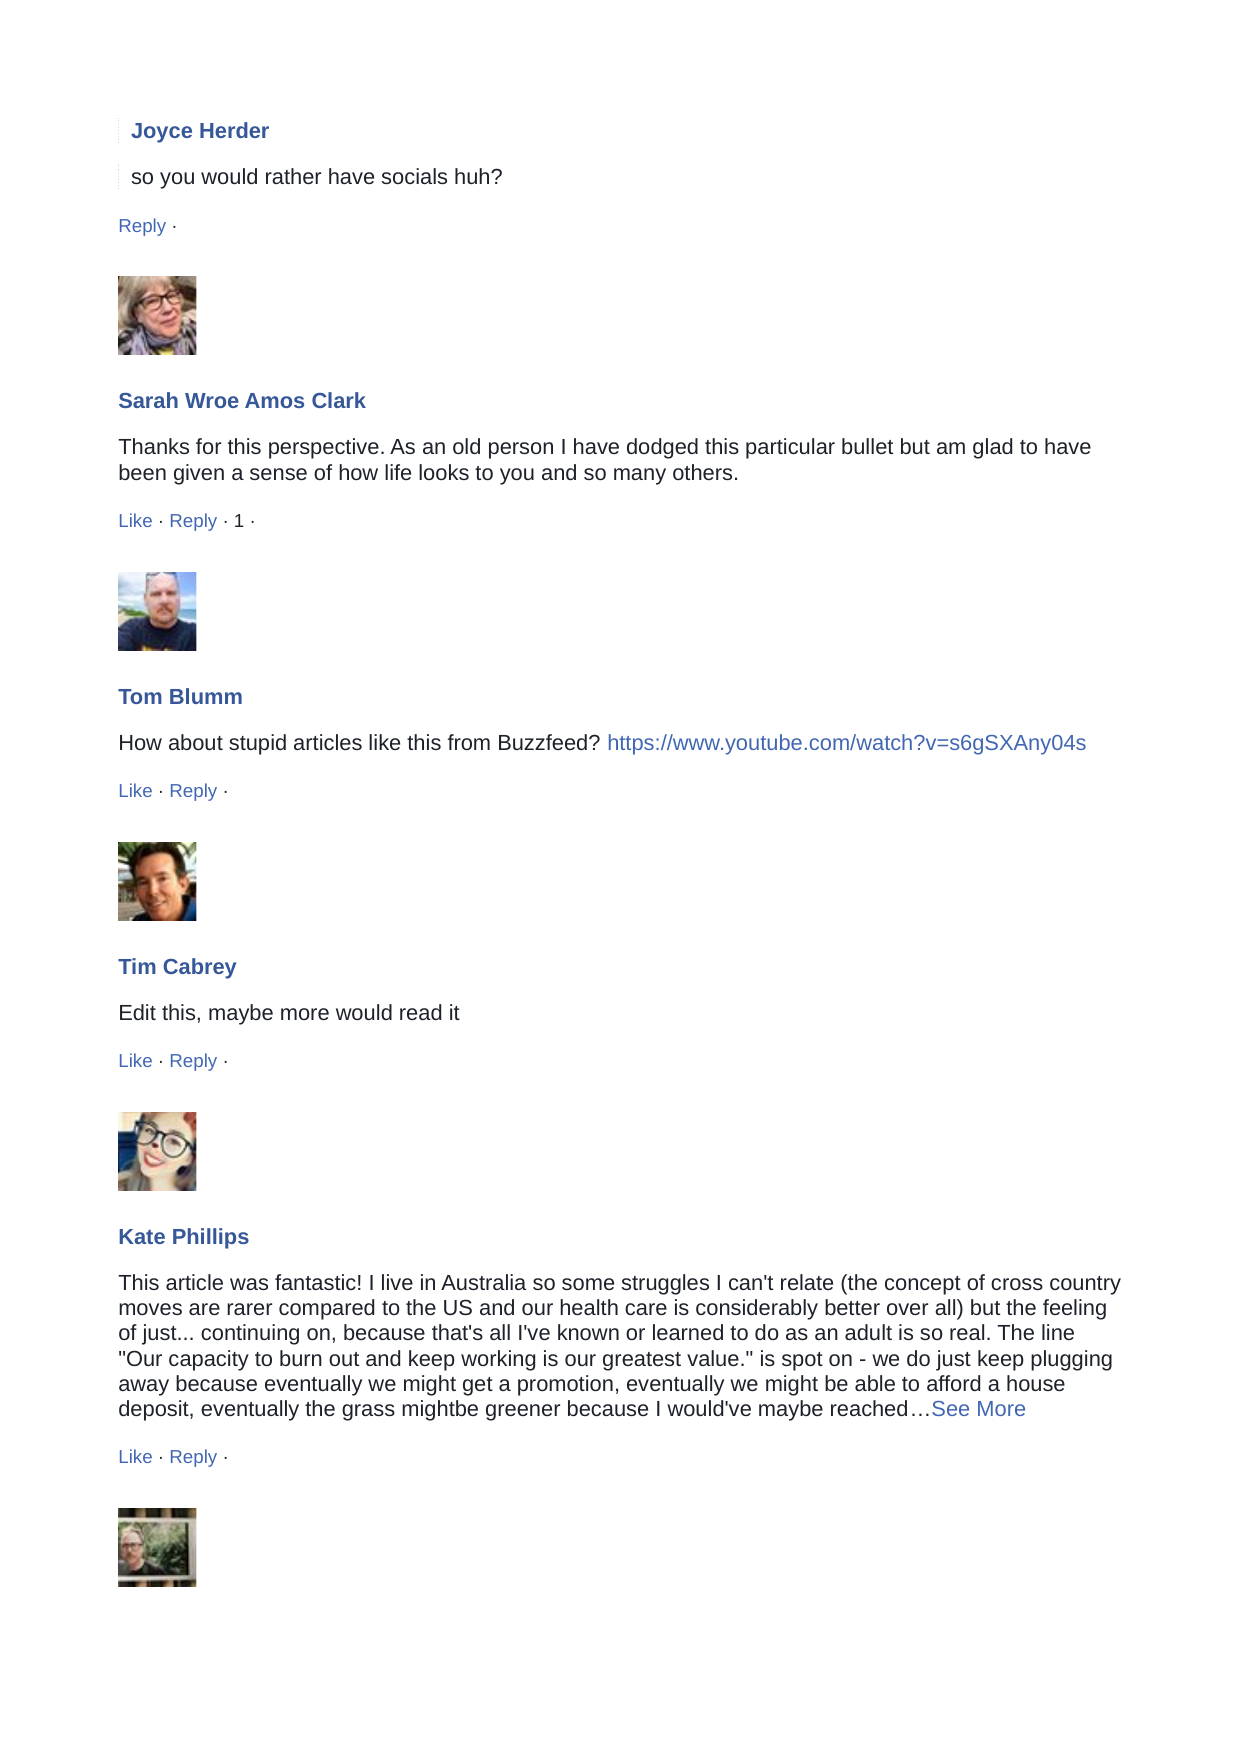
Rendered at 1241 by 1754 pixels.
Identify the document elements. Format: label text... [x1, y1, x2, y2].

text Sarah Wroe Amos Clark [118, 388, 1122, 413]
text Like · Reply · [118, 780, 1122, 801]
text Tim Cabrey [118, 954, 1122, 979]
text Thanks for this perspective. As an old person I have dodged this particular bullet but am glad to have been given a sense of how life looks to you and so many others. [118, 434, 1122, 485]
text Kate Phillips [118, 1224, 1122, 1249]
text Like · Reply · 1 · [118, 510, 1116, 531]
picture [118, 276, 197, 355]
text so you would rather have socials huh? [118, 164, 1122, 189]
text This article was fantastic! I live in Australia so some struggles I can't relate (the concept of cross country moves are rarer compared to the US and our health care is considerably better over all) but the feeling of just... continuing on, because that's all I've known or learned to do as an adult is so real. The line "Our capacity to burn out and keep working is our greatest value." is spot on - we do just keep plugging away because eventually we might get a promotion, eventually we might be able to afford a house deposit, eventually the grass mightbe greener because I would've maybe reached…See More [118, 1270, 1122, 1421]
picture [118, 1112, 197, 1191]
text Like · Reply · [118, 1446, 1122, 1468]
text Joyce Herder [118, 118, 1122, 143]
picture [118, 842, 197, 921]
text Edit this, maybe more would read it [118, 1000, 1122, 1025]
text How about stupid articles like this from Buzzfeed? https://www.youtube.com/watch?v=s6gSXAny04s [118, 729, 1122, 755]
picture [118, 1508, 197, 1587]
text Reply · [118, 214, 1122, 236]
picture [118, 572, 197, 651]
text Like · Reply · [118, 1050, 1122, 1071]
text Tom Blumm [118, 683, 1122, 709]
